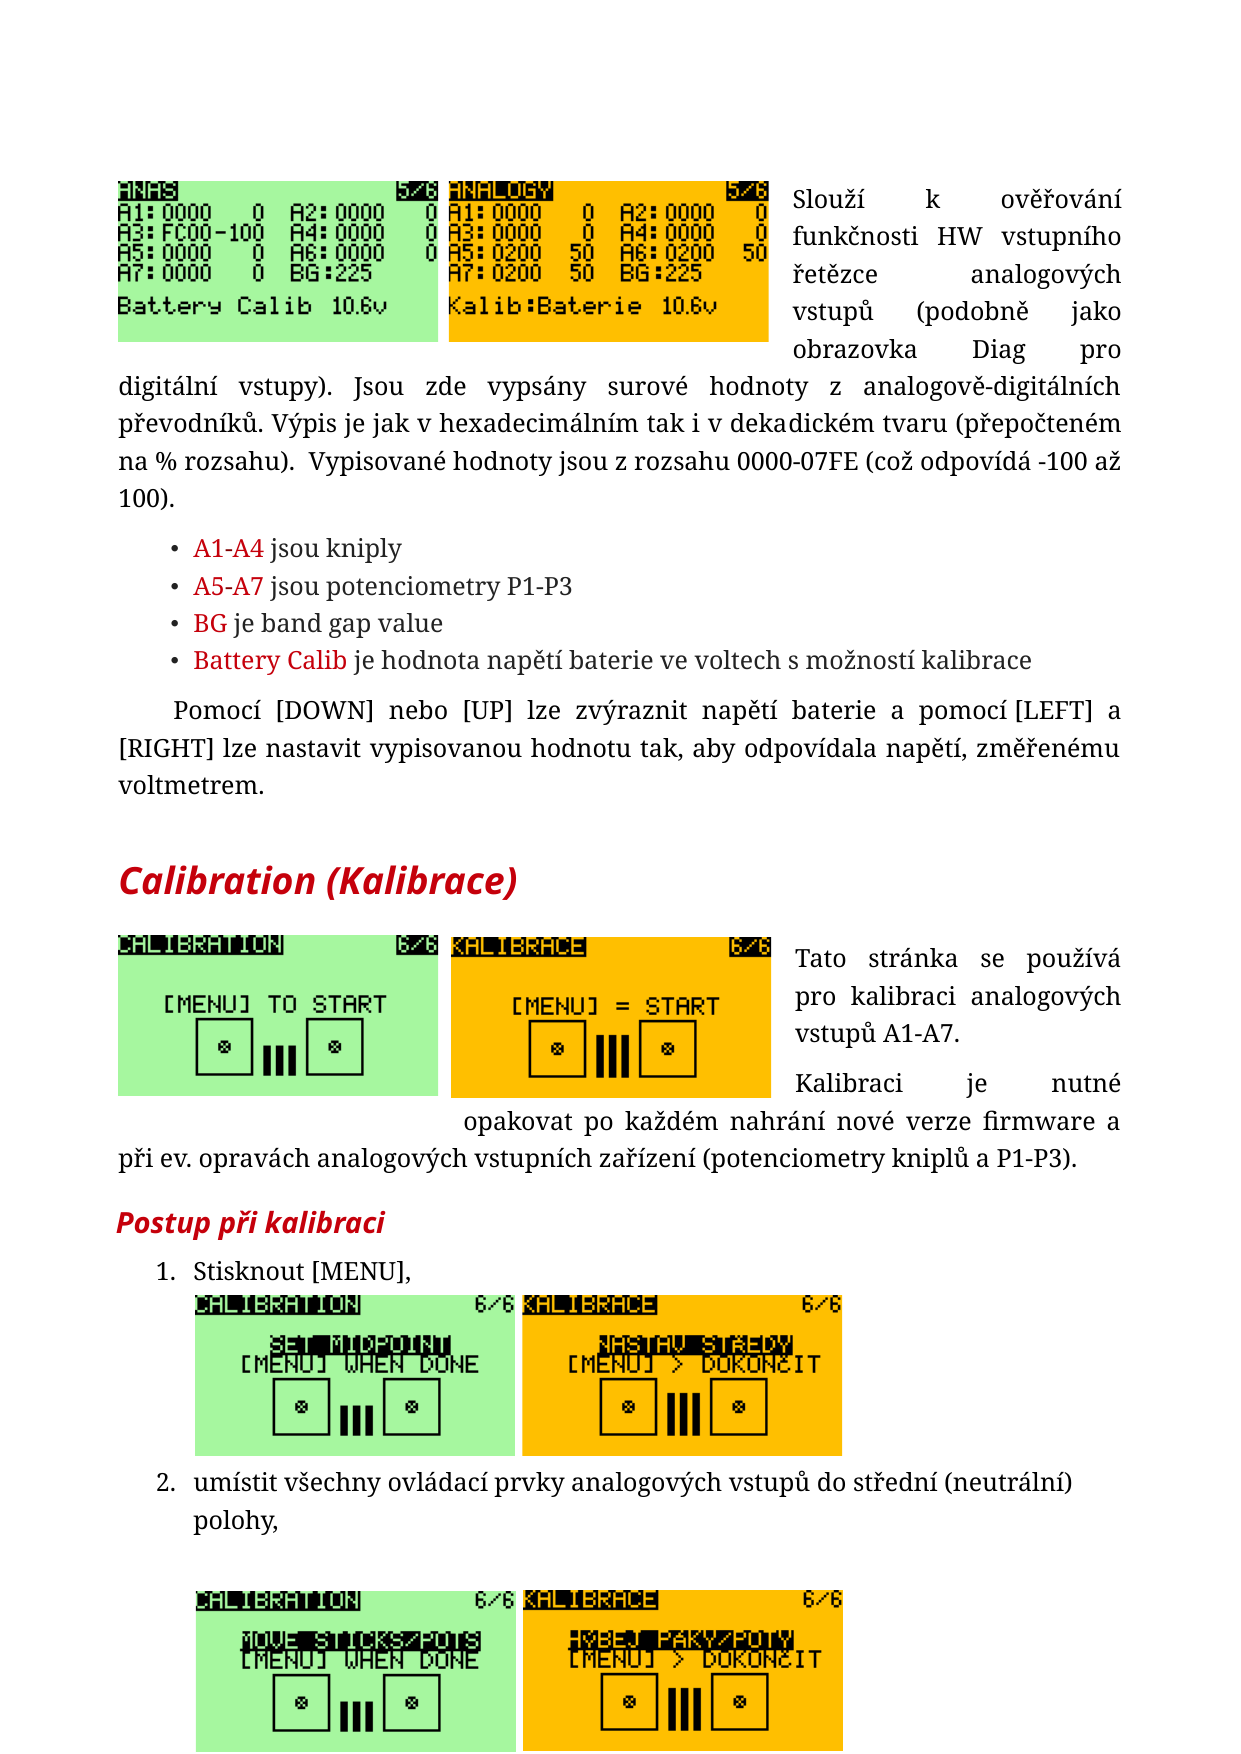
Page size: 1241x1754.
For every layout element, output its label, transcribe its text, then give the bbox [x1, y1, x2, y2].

subtitle Calibration (Kalibrace) [118, 854, 1122, 905]
picture [522, 1295, 843, 1456]
list A5-A7 jsou potenciometry P1-P3 [170, 568, 1122, 602]
picture [448, 181, 769, 342]
list A1-A4 jsou kniply [170, 531, 1122, 565]
picture [118, 181, 439, 342]
picture [195, 1295, 515, 1456]
list BG je band gap value [170, 606, 1122, 639]
text Slouží k ověřování funkčnosti HW vstupního řetězce analogových vstupů (podobně jako obrazovka Diag pro digitální vstupy). Jsou zde vypsány surové hodnoty z analogově-digitálních převodníků. Výpis je jak v hexadecimálním tak i v deka­dickém tvaru (přepočteném na % rozsahu). Vypisované hodnoty jsou z rozsahu 0000-07FE (což odpovídá -100 až 100). [118, 182, 1122, 515]
picture [118, 935, 439, 1096]
list umístit všechny ovládací prvky analogových vstupů do střední (neutrální) polohy, [156, 1456, 1122, 1536]
text Tato stránka se používá pro kalibraci analogových vstupů A1-A7. [772, 941, 1122, 1050]
subtitle Postup při kalibraci [116, 1202, 1122, 1242]
list Battery Calib je hodnota napětí baterie ve voltech s možností kalibrace [170, 643, 1122, 677]
text Pomocí [DOWN] nebo [UP] lze zvýraznit napětí baterie a pomocí [LEFT] a [RIGHT] lze nastavit vypisovanou hodnotu tak, aby odpovídala napětí, změřenému voltmetrem. [118, 693, 1122, 802]
text [439, 941, 451, 1050]
text Kalibraci je nutné opakovat po každém nahrání nové verze firmware a při ev. opravách analogových vstupních zařízení (potenciometry kniplů a P1-P3). [118, 1066, 1122, 1174]
picture [195, 1591, 516, 1752]
picture [451, 937, 772, 1098]
picture [523, 1590, 843, 1751]
list Stisknout [MENU], [156, 1254, 1122, 1288]
